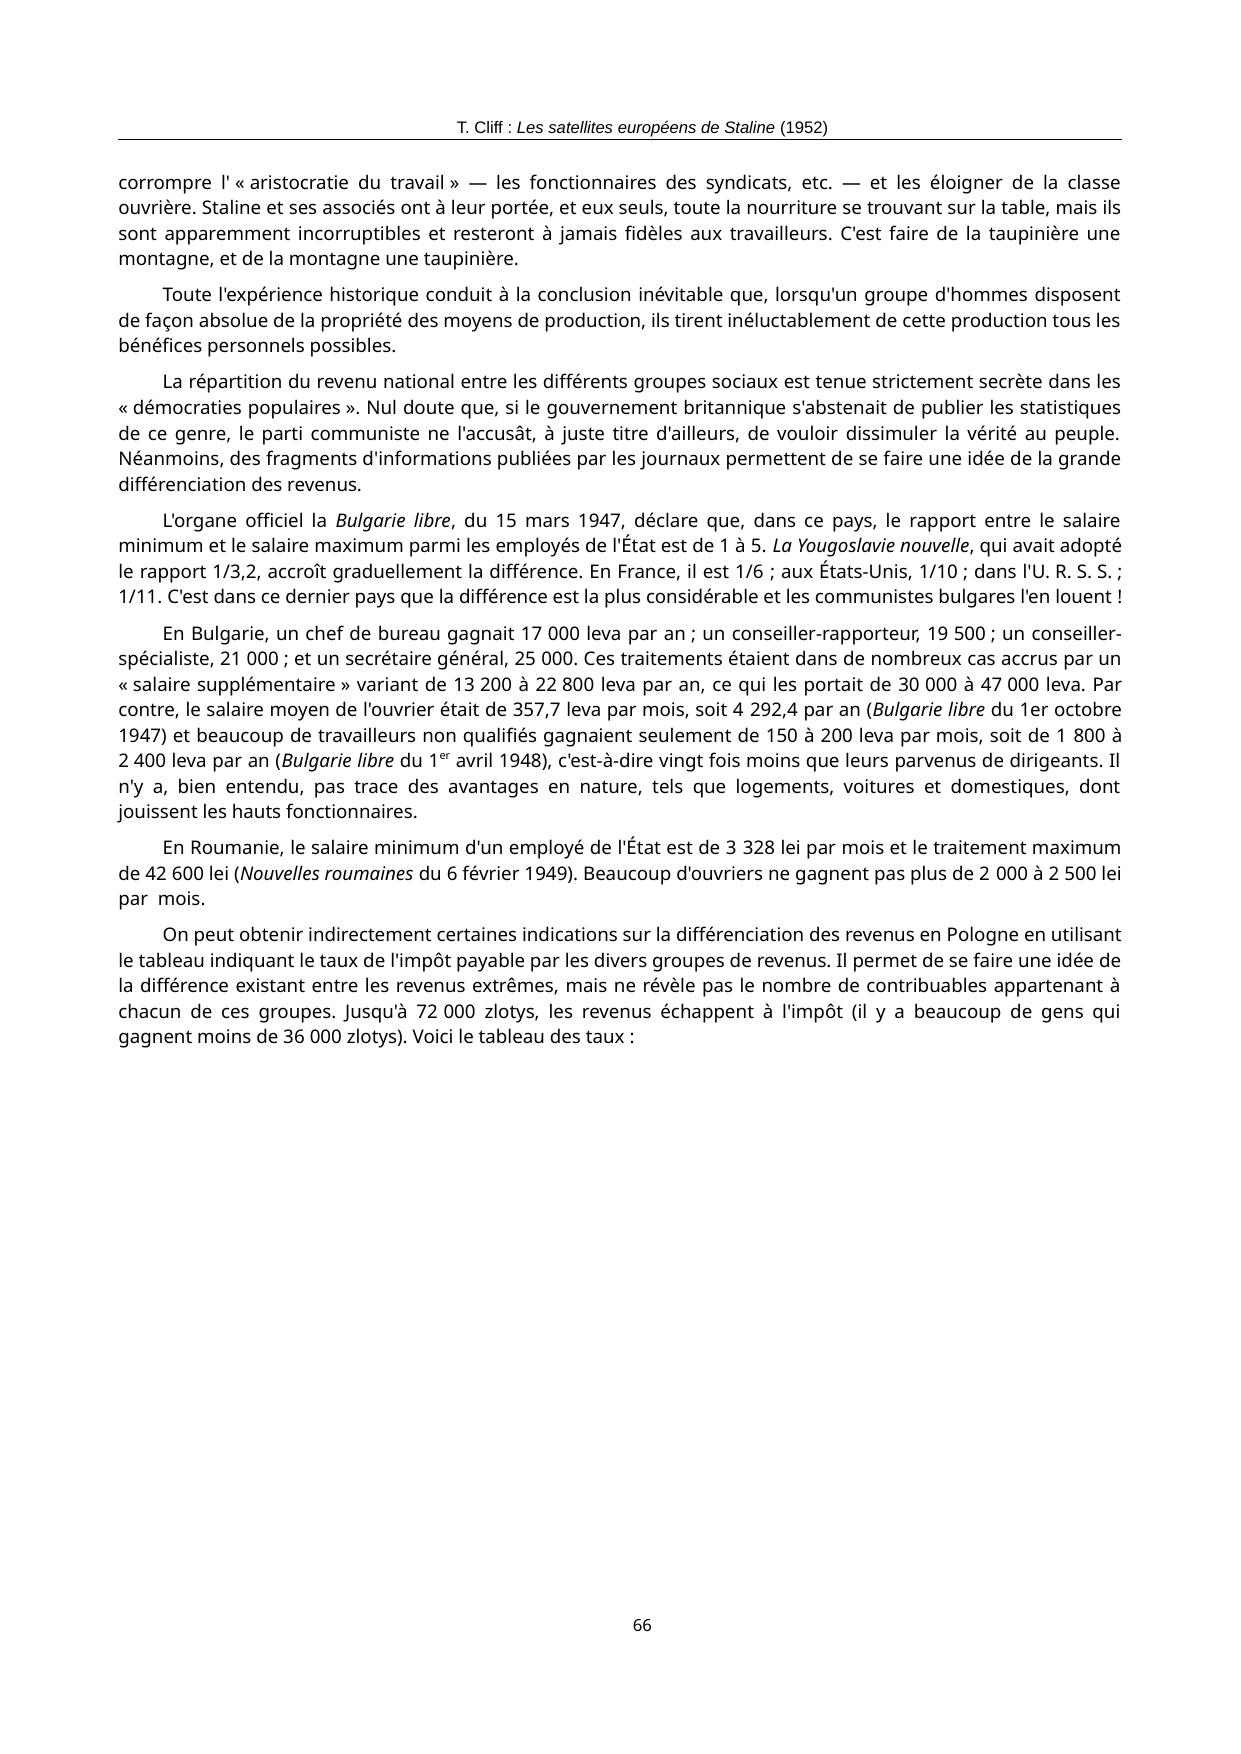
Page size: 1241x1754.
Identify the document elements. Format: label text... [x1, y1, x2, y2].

text corrompre l' « aristocratie du travail » — les fonctionnaires des syndicats, etc. — et les éloigner de la classe ouvrière. Staline et ses associés ont à leur portée, et eux seuls, toute la nourriture se trouvant sur la table, mais ils sont apparemment incorruptibles et resteront à jamais fidèles aux travailleurs. C'est faire de la taupinière une montagne, et de la montagne une taupinière. [118, 169, 1122, 271]
text Toute l'expérience historique conduit à la conclusion inévitable que, lorsqu'un groupe d'hommes disposent de façon absolue de la propriété des moyens de production, ils tirent inéluctablement de cette production tous les bénéfices personnels possibles. [118, 282, 1122, 358]
text L'organe officiel la Bulgarie libre, du 15 mars 1947, déclare que, dans ce pays, le rapport entre le salaire minimum et le salaire maximum parmi les employés de l'État est de 1 à 5. La Yougoslavie nouvelle, qui avait adopté le rapport 1/3,2, accroît graduellement la différence. En France, il est 1/6 ; aux États-Unis, 1/10 ; dans l'U. R. S. S. ; 1/11. C'est dans ce dernier pays que la différence est la plus considérable et les communistes bulgares l'en louent ! [118, 507, 1122, 609]
text On peut obtenir indirectement certaines indications sur la différenciation des revenus en Pologne en utilisant le tableau indiquant le taux de l'impôt payable par les divers groupes de revenus. Il permet de se faire une idée de la différence existant entre les revenus extrêmes, mais ne révèle pas le nombre de contribuables appartenant à chacun de ces groupes. Jusqu'à 72 000 zlotys, les revenus échappent à l'impôt (il y a beaucoup de gens qui gagnent moins de 36 000 zlotys). Voici le tableau des taux : [118, 922, 1122, 1049]
text En Roumanie, le salaire minimum d'un employé de l'État est de 3 328 lei par mois et le traitement maximum de 42 600 lei (Nouvelles roumaines du 6 février 1949). Beaucoup d'ouvriers ne gagnent pas plus de 2 000 à 2 500 lei par mois. [118, 834, 1122, 911]
text En Bulgarie, un chef de bureau gagnait 17 000 leva par an ; un conseiller-rapporteur, 19 500 ; un conseiller-spécialiste, 21 000 ; et un secrétaire général, 25 000. Ces traitements étaient dans de nombreux cas accrus par un « salaire supplémentaire » variant de 13 200 à 22 800 leva par an, ce qui les portait de 30 000 à 47 000 leva. Par contre, le salaire moyen de l'ouvrier était de 357,7 leva par mois, soit 4 292,4 par an (Bulgarie libre du 1er octobre 1947) et beaucoup de travailleurs non qualifiés gagnaient seulement de 150 à 200 leva par mois, soit de 1 800 à 2 400 leva par an (Bulgarie libre du 1er avril 1948), c'est-à-dire vingt fois moins que leurs parvenus de dirigeants. Il n'y a, bien entendu, pas trace des avantages en nature, tels que logements, voitures et domestiques, dont jouissent les hauts fonctionnaires. [118, 620, 1122, 824]
text La répartition du revenu national entre les différents groupes sociaux est tenue strictement secrète dans les « démocraties populaires ». Nul doute que, si le gouvernement britannique s'abstenait de publier les statistiques de ce genre, le parti communiste ne l'accusât, à juste titre d'ailleurs, de vouloir dissimuler la vérité au peuple. Néanmoins, des fragments d'informations publiées par les journaux permettent de se faire une idée de la grande différenciation des revenus. [118, 369, 1122, 496]
